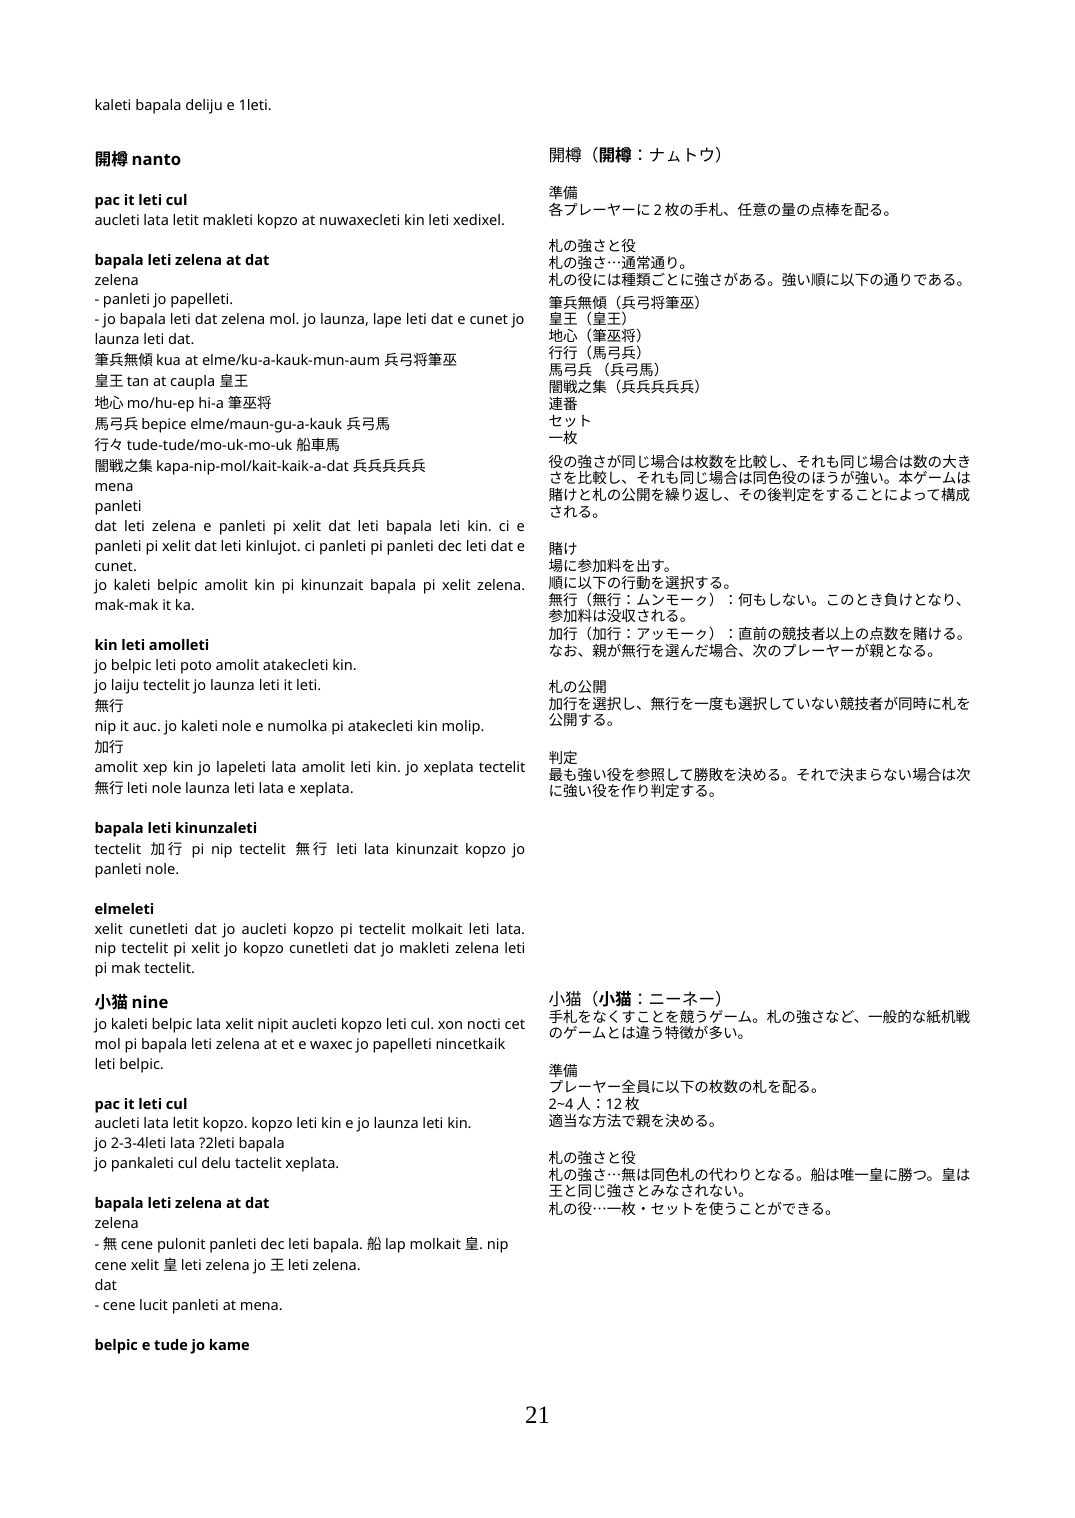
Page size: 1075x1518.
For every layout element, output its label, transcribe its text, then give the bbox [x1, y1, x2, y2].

table_cell [543, 89, 985, 140]
table_cell kaleti bapala deliju e 1leti. [89, 89, 531, 140]
table_cell [532, 984, 542, 1360]
table_cell 開樽（開樽：ナㇺトウ） 準備 各プレーヤーに2枚の手札、任意の量の点棒を配る。 札の強さと役 札の強さ…通常通り。 札の役には種類ごとに強さがある。強い順に以下の通りである。 筆兵無傾（兵弓将筆巫） 皇王（皇王） 地心（筆巫将） 行行（馬弓兵） 馬弓兵 （兵弓馬） 闇戦之集（兵兵兵兵兵） 連番 セット 一枚 役の強さが同じ場合は枚数を比較し、それも同じ場合は数の大きさを比較し、それも同じ場合は同色役のほうが強い。本ゲームは賭けと札の公開を繰り返し、その後判定をすることによって構成される。 賭け 場に参加料を出す。 順に以下の行動を選択する。 無行（無行：ムンモーㇰ）：何もしない。このとき負けとなり、参加料は没収される。 加行（加行：アッモーㇰ）：直前の競技者以上の点数を賭ける。 なお、親が無行を選んだ場合、次のプレーヤーが親となる。 札の公開 加行を選択し、無行を一度も選択していない競技者が同時に札を公開する。 判定 最も強い役を参照して勝敗を決める。それで決まらない場合は次に強い役を作り判定する。 [543, 140, 985, 984]
table_cell [532, 140, 542, 984]
table_cell 小猫（小猫：ニーネー） 手札をなくすことを競うゲーム。札の強さなど、一般的な紙机戦のゲームとは違う特徴が多い。 準備 プレーヤー全員に以下の枚数の札を配る。 2~4人：12枚 適当な方法で親を決める。 札の強さと役 札の強さ…無は同色札の代わりとなる。船は唯一皇に勝つ。皇は王と同じ強さとみなされない。 札の役…一枚・セットを使うことができる。 [543, 984, 985, 1360]
table_cell [532, 89, 542, 140]
table_cell 小猫 nine jo kaleti belpic lata xelit nipit aucleti kopzo leti cul. xon nocti cet mol pi bapala leti zelena at et e waxec jo papelleti nincetkaik leti belpic. pac it leti cul aucleti lata letit kopzo. kopzo leti kin e jo launza leti kin. jo 2-3-4leti lata ?2leti bapala jo pankaleti cul delu tactelit xeplata. bapala leti zelena at dat zelena - 無 cene pulonit panleti dec leti bapala. 船 lap molkait 皇. nip cene xelit 皇 leti zelena jo 王 leti zelena. dat - cene lucit panleti at mena. belpic e tude jo kame [89, 984, 531, 1360]
table_cell 開樽 nanto pac it leti cul aucleti lata letit makleti kopzo at nuwaxecleti kin leti xedixel. bapala leti zelena at dat zelena - panleti jo papelleti. - jo bapala leti dat zelena mol. jo launza, lape leti dat e cunet jo launza leti dat. 筆兵無傾 kua at elme/ku-a-kauk-mun-aum 兵弓将筆巫 皇王 tan at caupla 皇王 地心 mo/hu-ep hi-a 筆巫将 馬弓兵 bepice elme/maun-gu-a-kauk 兵弓馬 行々 tude-tude/mo-uk-mo-uk 船車馬 闇戦之集 kapa-nip-mol/kait-kaik-a-dat 兵兵兵兵兵 mena panleti dat leti zelena e panleti pi xelit dat leti bapala leti kin. ci e panleti pi xelit dat leti kinlujot. ci panleti pi panleti dec leti dat e cunet. jo kaleti belpic amolit kin pi kinunzait bapala pi xelit zelena. mak-mak it ka. kin leti amolleti jo belpic leti poto amolit atakecleti kin. jo laiju tectelit jo launza leti it leti. 無行 nip it auc. jo kaleti nole e numolka pi atakecleti kin molip. 加行 amolit xep kin jo lapeleti lata amolit leti kin. jo xeplata tectelit 無行 leti nole launza leti lata e xeplata. bapala leti kinunzaleti tectelit 加行 pi nip tectelit 無行 leti lata kinunzait kopzo jo panleti nole. elmeleti xelit cunetleti dat jo aucleti kopzo pi tectelit molkait leti lata. nip tectelit pi xelit jo kopzo cunetleti dat jo makleti zelena leti pi mak tectelit. [89, 140, 531, 984]
